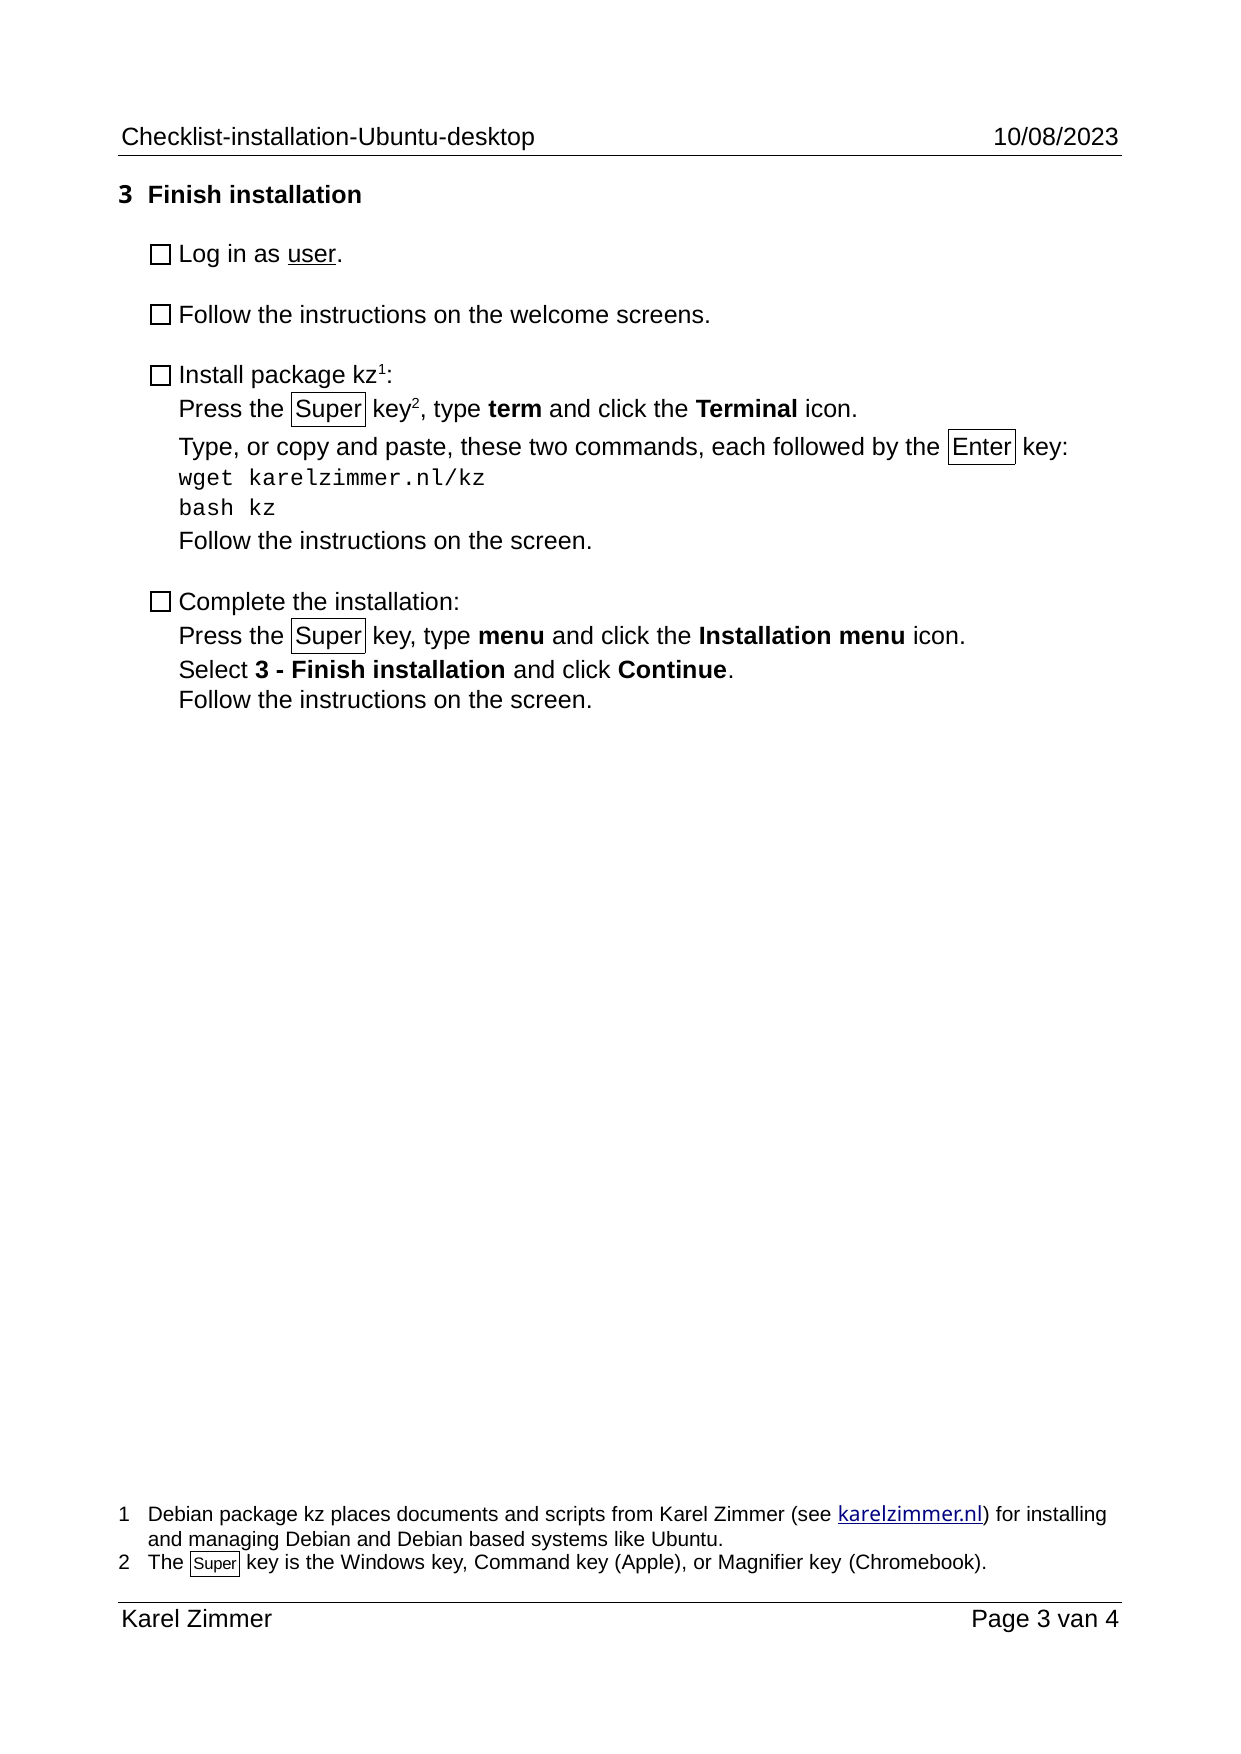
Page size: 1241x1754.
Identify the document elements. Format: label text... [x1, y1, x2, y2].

table_cell [142, 685, 177, 715]
table_cell [177, 269, 1122, 300]
table_header [142, 239, 177, 269]
table_cell [142, 300, 177, 330]
table_cell [118, 685, 142, 715]
table_cell [118, 300, 142, 330]
table_cell [142, 269, 177, 300]
table_cell [142, 526, 177, 556]
table_cell wget karelzimmer.nl/kz [177, 465, 1122, 496]
table_cell Follow the instructions on the screen. [177, 526, 1122, 556]
table_cell [177, 330, 1122, 360]
table_cell [118, 330, 142, 360]
table_cell Press the Super key, type term and click the Terminal icon. [177, 391, 1122, 428]
table_cell [142, 465, 177, 496]
table_cell [142, 496, 177, 526]
table_cell Follow the instructions on the welcome screens. [177, 300, 1122, 330]
table_cell bash kz [177, 496, 1122, 526]
table_cell [118, 465, 142, 496]
table_cell [118, 587, 142, 617]
table_cell Install package kz: [177, 360, 1122, 391]
table_cell [142, 556, 177, 587]
table_cell [142, 360, 177, 391]
table_cell Select 3 - Finish installation and click Continue. [177, 654, 1122, 685]
list Finish installation [118, 177, 1122, 211]
table_cell [142, 428, 177, 465]
table_header Log in as USER. [177, 239, 1122, 269]
table_cell [118, 269, 142, 300]
table_cell [118, 617, 142, 654]
table_header [118, 239, 142, 269]
table_cell Press the Super key, type menu and click the Installation menu icon. [177, 617, 1122, 654]
table_cell [142, 587, 177, 617]
table_cell [142, 330, 177, 360]
table_cell [118, 391, 142, 428]
table_cell [118, 556, 142, 587]
table_cell Type, or copy and paste, these two commands, each followed by the Enter key: [177, 428, 1122, 465]
table_cell [142, 654, 177, 685]
table_cell [118, 360, 142, 391]
table_cell Follow the instructions on the screen. [177, 685, 1122, 715]
table_cell [118, 496, 142, 526]
table_cell [142, 391, 177, 428]
table_cell [177, 556, 1122, 587]
table_cell [118, 526, 142, 556]
table_cell [118, 654, 142, 685]
table_cell [118, 428, 142, 465]
table_cell [142, 617, 177, 654]
table_cell Complete the installation: [177, 587, 1122, 617]
